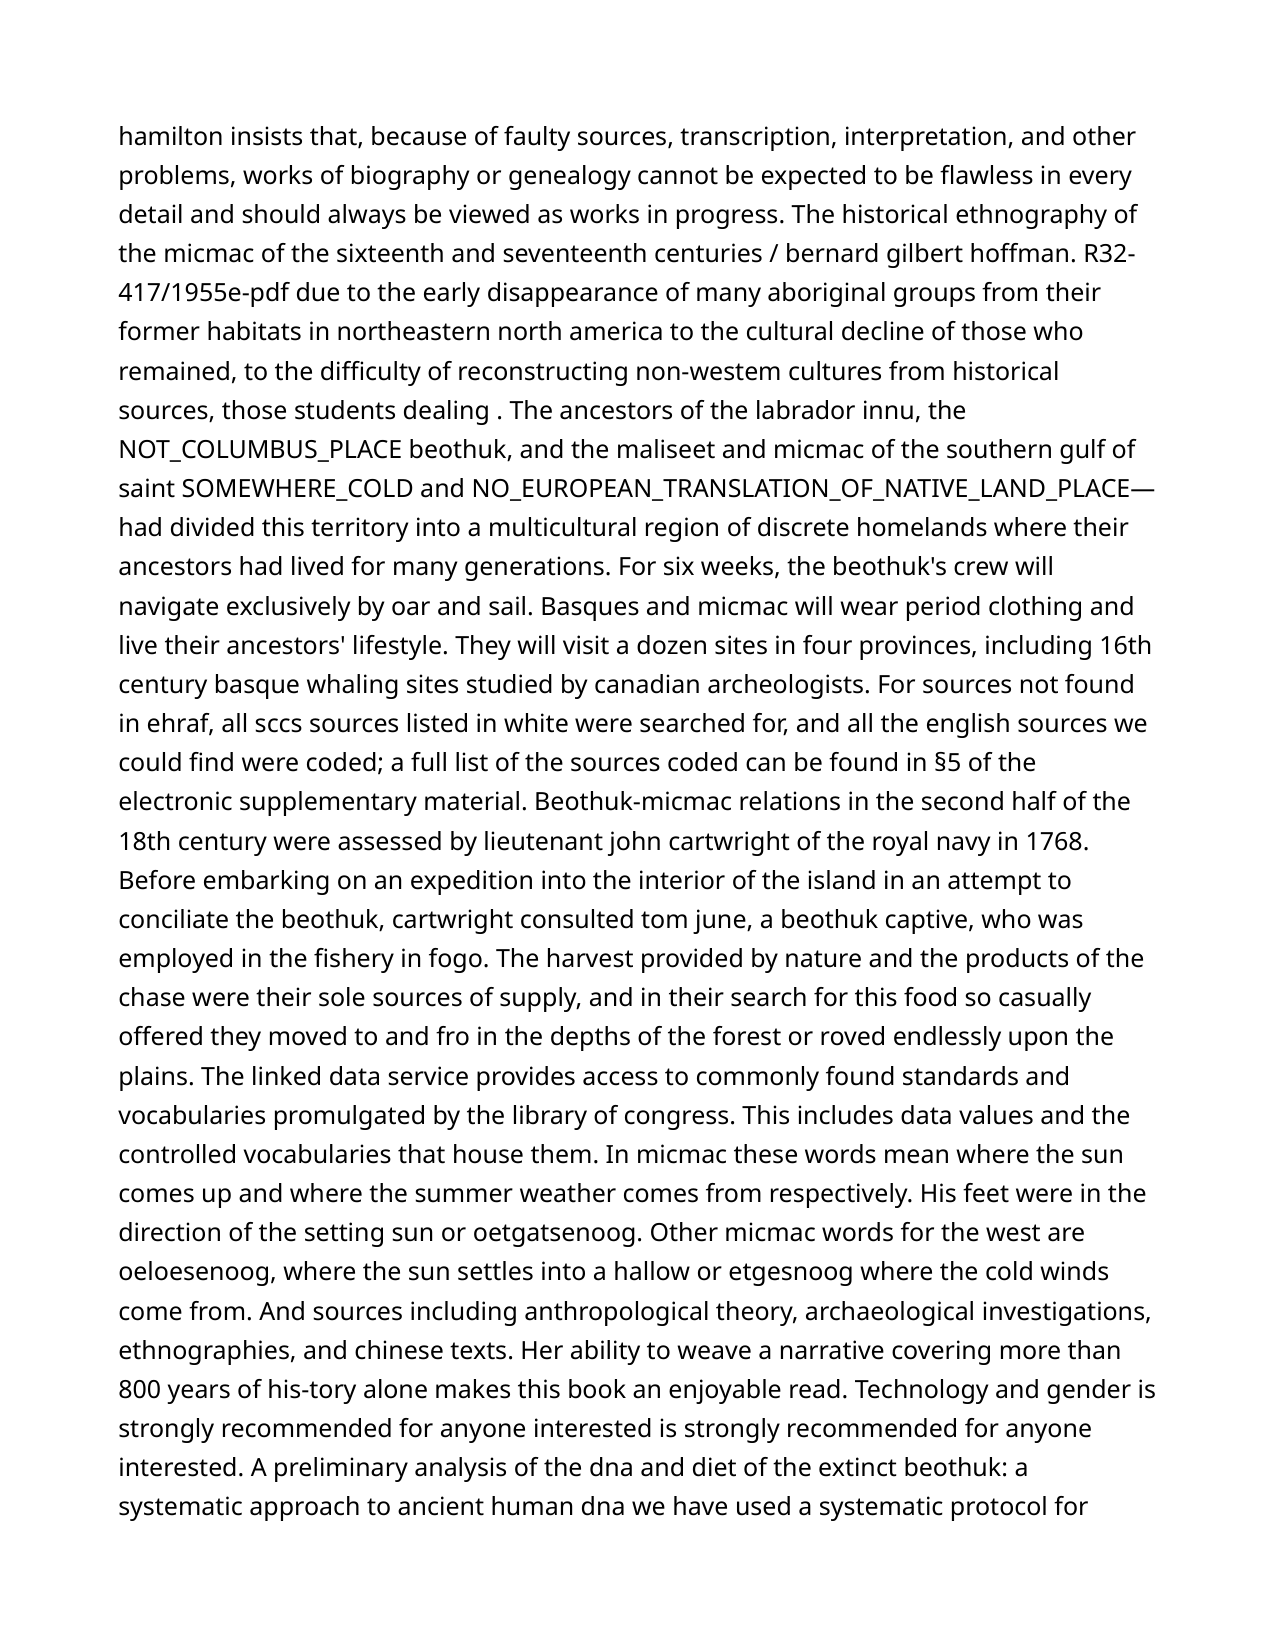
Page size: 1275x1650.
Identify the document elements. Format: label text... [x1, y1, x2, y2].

text hamilton insists that, because of faulty sources, transcription, interpretation, and other problems, works of biography or genealogy cannot be expected to be flawless in every detail and should always be viewed as works in progress. The historical ethnography of the micmac of the sixteenth and seventeenth centuries / bernard gilbert hoffman. R32-417/1955e-pdf due to the early disappearance of many aboriginal groups from their former habitats in northeastern north america to the cultural decline of those who remained, to the difficulty of reconstructing non-westem cultures from historical sources, those students dealing . The ancestors of the labrador innu, the NOT_COLUMBUS_PLACE beothuk, and the maliseet and micmac of the southern gulf of saint SOMEWHERE_COLD and NO_EUROPEAN_TRANSLATION_OF_NATIVE_LAND_PLACE—had divided this territory into a multicultural region of discrete homelands where their ancestors had lived for many generations. For six weeks, the beothuk's crew will navigate exclusively by oar and sail. Basques and micmac will wear period clothing and live their ancestors' lifestyle. They will visit a dozen sites in four provinces, including 16th century basque whaling sites studied by canadian archeologists. For sources not found in ehraf, all sccs sources listed in white were searched for, and all the english sources we could find were coded; a full list of the sources coded can be found in §5 of the electronic supplementary material. Beothuk-micmac relations in the second half of the 18th century were assessed by lieutenant john cartwright of the royal navy in 1768. Before embarking on an expedition into the interior of the island in an attempt to conciliate the beothuk, cartwright consulted tom june, a beothuk captive, who was employed in the fishery in fogo. The harvest provided by nature and the products of the chase were their sole sources of supply, and in their search for this food so casually offered they moved to and fro in the depths of the forest or roved endlessly upon the plains. The linked data service provides access to commonly found standards and vocabularies promulgated by the library of congress. This includes data values and the controlled vocabularies that house them. In micmac these words mean where the sun comes up and where the summer weather comes from respectively. His feet were in the direction of the setting sun or oetgatsenoog. Other micmac words for the west are oeloesenoog, where the sun settles into a hallow or etgesnoog where the cold winds come from. And sources including anthropological theory, archaeological investigations, ethnographies, and chinese texts. Her ability to weave a narrative covering more than 800 years of his-tory alone makes this book an enjoyable read. Technology and gender is strongly recommended for anyone interested is strongly recommended for anyone interested. A preliminary analysis of the dna and diet of the extinct beothuk: a systematic approach to ancient human dna we have used a systematic protocol for [118, 118, 1157, 1523]
